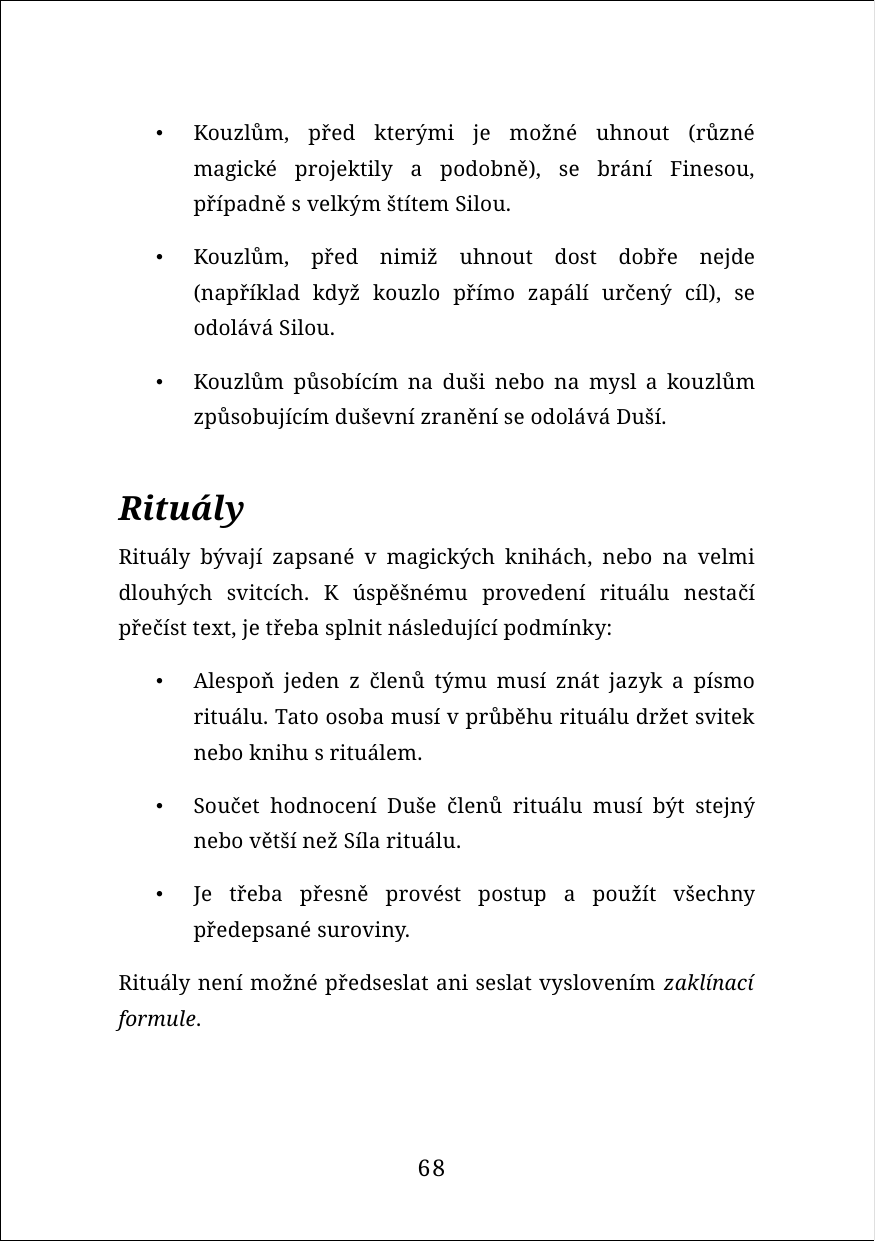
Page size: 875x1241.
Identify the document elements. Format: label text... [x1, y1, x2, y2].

list Kouzlům, před nimiž uhnout dost dobře nejde (například když kouzlo přímo zapálí určený cíl), se odolává Silou. [156, 242, 756, 342]
text Rituály není možné předseslat ani seslat vyslovením zaklínací formule. [118, 968, 756, 1032]
list Součet hodnocení Duše členů rituálu musí být stejný nebo větší než Síla rituálu. [156, 791, 756, 855]
list Je třeba přesně provést postup a použít všechny předepsané suroviny. [156, 879, 756, 943]
list Kouzlům, před kterými je možné uhnout (různé magické projektily a podobně), se brání Finesou, případně s velkým štítem Silou. [156, 118, 756, 218]
list Alespoň jeden z členů týmu musí znát jazyk a písmo rituálu. Tato osoba musí v průběhu rituálu držet svitek nebo knihu s rituálem. [156, 667, 756, 766]
list Kouzlům působícím na duši nebo na mysl a kouzlům způsobujícím duševní zranění se odolává Duší. [156, 367, 756, 431]
subtitle Rituály [118, 485, 756, 531]
text Rituály bývají zapsané v magických knihách, nebo na velmi dlouhých svitcích. K úspěšnému provedení rituálu nestačí přečíst text, je třeba splnit následující podmínky: [118, 542, 756, 642]
